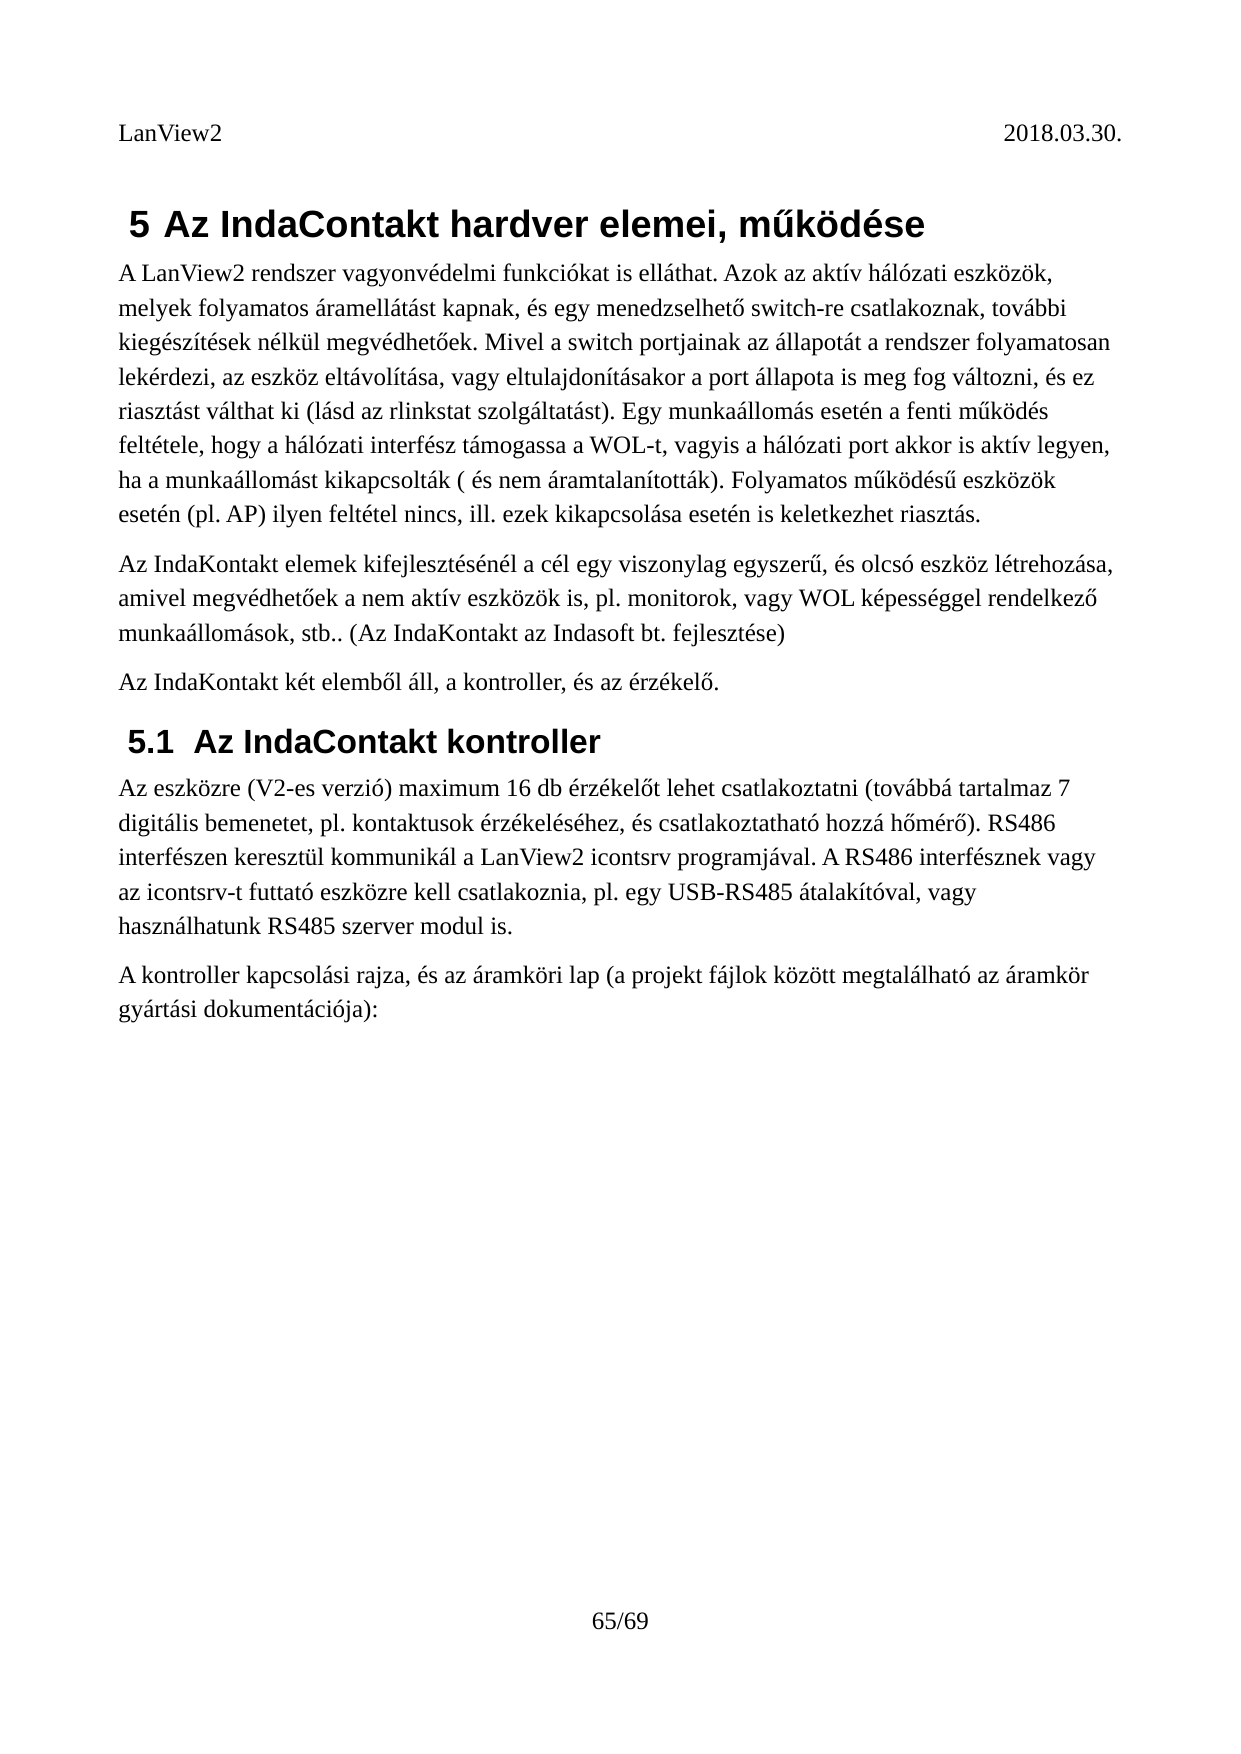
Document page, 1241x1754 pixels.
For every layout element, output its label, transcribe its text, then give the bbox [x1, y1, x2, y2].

subtitle Az IndaContakt hardver elemei, működése [118, 202, 1122, 246]
text Az IndaKontakt elemek kifejlesztésénél a cél egy viszonylag egyszerű, és olcsó eszköz létrehozása, amivel megvédhetőek a nem aktív eszközök is, pl. monitorok, vagy WOL képességgel rendelkező munkaállomások, stb.. (Az IndaKontakt az Indasoft bt. fejlesztése) [118, 549, 1122, 646]
text Az eszközre (V2-es verzió) maximum 16 db érzékelőt lehet csatlakoztatni (továbbá tartalmaz 7 digitális bemenetet, pl. kontaktusok érzékeléséhez, és csatlakoztatható hozzá hőmérő). RS486 interfészen keresztül kommunikál a LanView2 icontsrv programjával. A RS486 interfésznek vagy az icontsrv-t futtató eszközre kell csatlakoznia, pl. egy USB-RS485 átalakítóval, vagy használhatunk RS485 szerver modul is. [118, 773, 1122, 940]
subtitle Az IndaContakt kontroller [118, 722, 1122, 761]
text Az IndaKontakt két elemből áll, a kontroller, és az érzékelő. [118, 667, 1122, 695]
text A LanView2 rendszer vagyonvédelmi funkciókat is elláthat. Azok az aktív hálózati eszközök, melyek folyamatos áramellátást kapnak, és egy menedzselhető switch-re csatlakoznak, további kiegészítések nélkül megvédhetőek. Mivel a switch portjainak az állapotát a rendszer folyamatosan lekérdezi, az eszköz eltávolítása, vagy eltulajdonításakor a port állapota is meg fog változni, és ez riasztást válthat ki (lásd az rlinkstat szolgáltatást). Egy munkaállomás esetén a fenti működés feltétele, hogy a hálózati interfész támogassa a WOL-t, vagyis a hálózati port akkor is aktív legyen, ha a munkaállomást kikapcsolták ( és nem áramtalanították). Folyamatos működésű eszközök esetén (pl. AP) ilyen feltétel nincs, ill. ezek kikapcsolása esetén is keletkezhet riasztás. [118, 258, 1122, 528]
text A kontroller kapcsolási rajza, és az áramköri lap (a projekt fájlok között megtalálható az áramkör gyártási dokumentációja): [118, 960, 1122, 1023]
